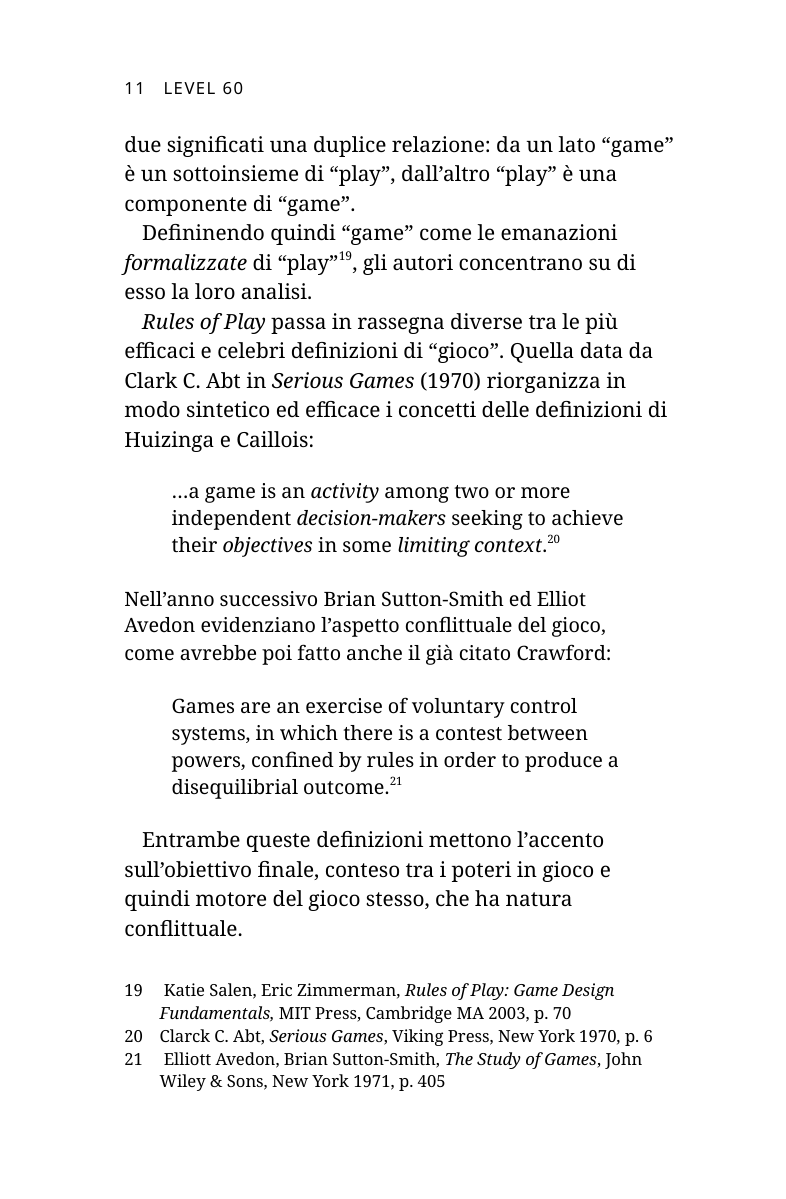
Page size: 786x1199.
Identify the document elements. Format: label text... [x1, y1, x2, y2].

text Katie Salen, Eric Zimmerman, Rules of Play: Game Design Fundamentals, MIT Press, Cambridge MA 2003, p. 70 [124, 979, 679, 1024]
text …a game is an activity among two or more independent decision-makers seeking to achieve their objectives in some limiting context. [171, 477, 632, 558]
text Games are an exercise of voluntary control systems, in which there is a contest between powers, confined by rules in order to produce a disequilibrial outcome. [171, 693, 632, 801]
text Entrambe queste definizioni mettono l’accento sull’obiettivo finale, conteso tra i poteri in gioco e quindi motore del gioco stesso, che ha natura conflittuale. [124, 824, 679, 942]
text Defininendo quindi “game” come le emanazioni formalizzate di “play”, gli autori concentrano su di esso la loro analisi. [124, 217, 679, 306]
text Nell’anno successivo Brian Sutton-Smith ed Elliot Avedon evidenziano l’aspetto conflittuale del gioco, come avrebbe poi fatto anche il già citato Crawford: [124, 585, 632, 666]
text Rules of Play passa in rassegna diverse tra le più efficaci e celebri definizioni di “gioco”. Quella data da Clark C. Abt in Serious Games (1970) riorganizza in modo sintetico ed efficace i concetti delle definizioni di Huizinga e Caillois: [124, 306, 679, 453]
text due significati una duplice relazione: da un lato “game” è un sottoinsieme di “play”, dall’altro “play” è una componente di “game”. [124, 129, 679, 217]
text Clarck C. Abt, Serious Games, Viking Press, New York 1970, p. 6 [124, 1024, 679, 1047]
text Elliott Avedon, Brian Sutton-Smith, The Study of Games, John Wiley & Sons, New York 1971, p. 405 [124, 1047, 679, 1093]
